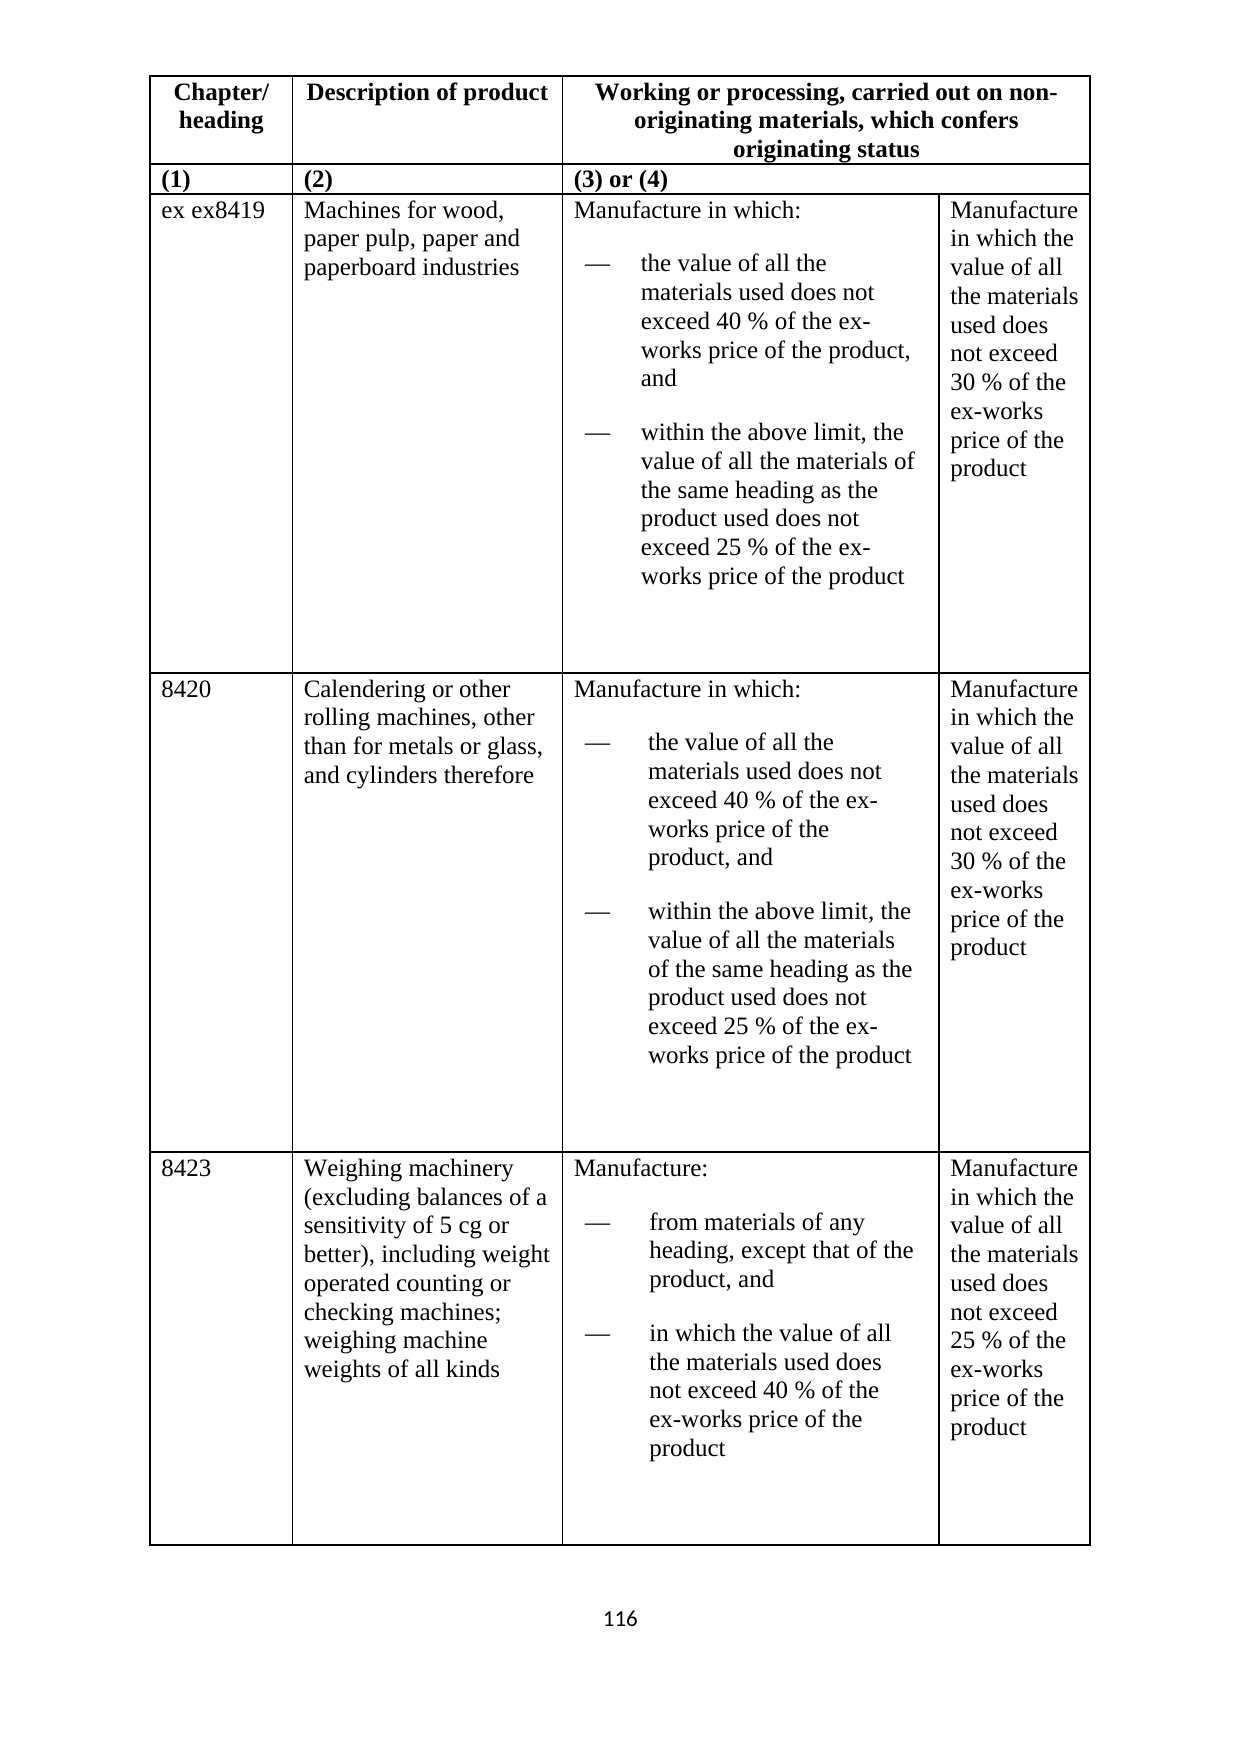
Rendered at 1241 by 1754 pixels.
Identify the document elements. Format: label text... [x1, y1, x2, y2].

table_cell Manufacture: [563, 1153, 938, 1544]
table_cell Manufacture in which the value of all the materials used does not exceed 25 % of the ex-works price of the product [940, 1153, 1089, 1544]
table_cell (1) [151, 165, 292, 193]
table_cell — [574, 896, 637, 1094]
table_cell 8423 [151, 1153, 292, 1544]
table_header Description of product [293, 77, 562, 163]
table_cell Manufacture in which the value of all the materials used does not exceed 30 % of the ex-works price of the product [940, 674, 1089, 1151]
table_cell Weighing machinery (excluding balances of a sensitivity of 5 cg or better), including weight operated counting or checking machines; weighing machine weights of all kinds [293, 1153, 562, 1544]
table_cell — [574, 1318, 638, 1487]
table_header the value of all the materials used does not exceed 40 % of the ex-works price of the product, and [629, 249, 928, 417]
table_cell within the above limit, the value of all the materials of the same heading as the product used does not exceed 25 % of the ex-works price of the product [629, 417, 928, 615]
table_header — [574, 1207, 638, 1318]
table_cell Manufacture in which the value of all the materials used does not exceed 30 % of the ex-works price of the product [940, 195, 1089, 672]
table_header from materials of any heading, except that of the product, and [638, 1207, 928, 1318]
table_header Working or processing, carried out on non-originating materials, which confers originating status [563, 77, 1089, 163]
table_header — [574, 249, 629, 417]
table_cell Calendering or other rolling machines, other than for metals or glass, and cylinders therefore [293, 674, 562, 1151]
table_cell in which the value of all the materials used does not exceed 40 % of the ex-works price of the product [638, 1318, 928, 1487]
table_cell 8420 [151, 674, 292, 1151]
table_cell Manufacture in which: [563, 674, 938, 1151]
table_cell (2) [293, 165, 562, 193]
table_cell Manufacture in which: [563, 195, 938, 672]
table_cell — [574, 417, 629, 615]
table_cell Machines for wood, paper pulp, paper and paperboard industries [293, 195, 562, 672]
table_header — [574, 728, 637, 896]
table_header Chapter/ heading [151, 77, 292, 163]
table_cell ex ex8419 [151, 195, 292, 672]
table_header the value of all the materials used does not exceed 40 % of the ex-works price of the product, and [637, 728, 928, 896]
table_cell within the above limit, the value of all the materials of the same heading as the product used does not exceed 25 % of the ex-works price of the product [637, 896, 928, 1094]
table_cell (3) or (4) [563, 165, 1089, 193]
